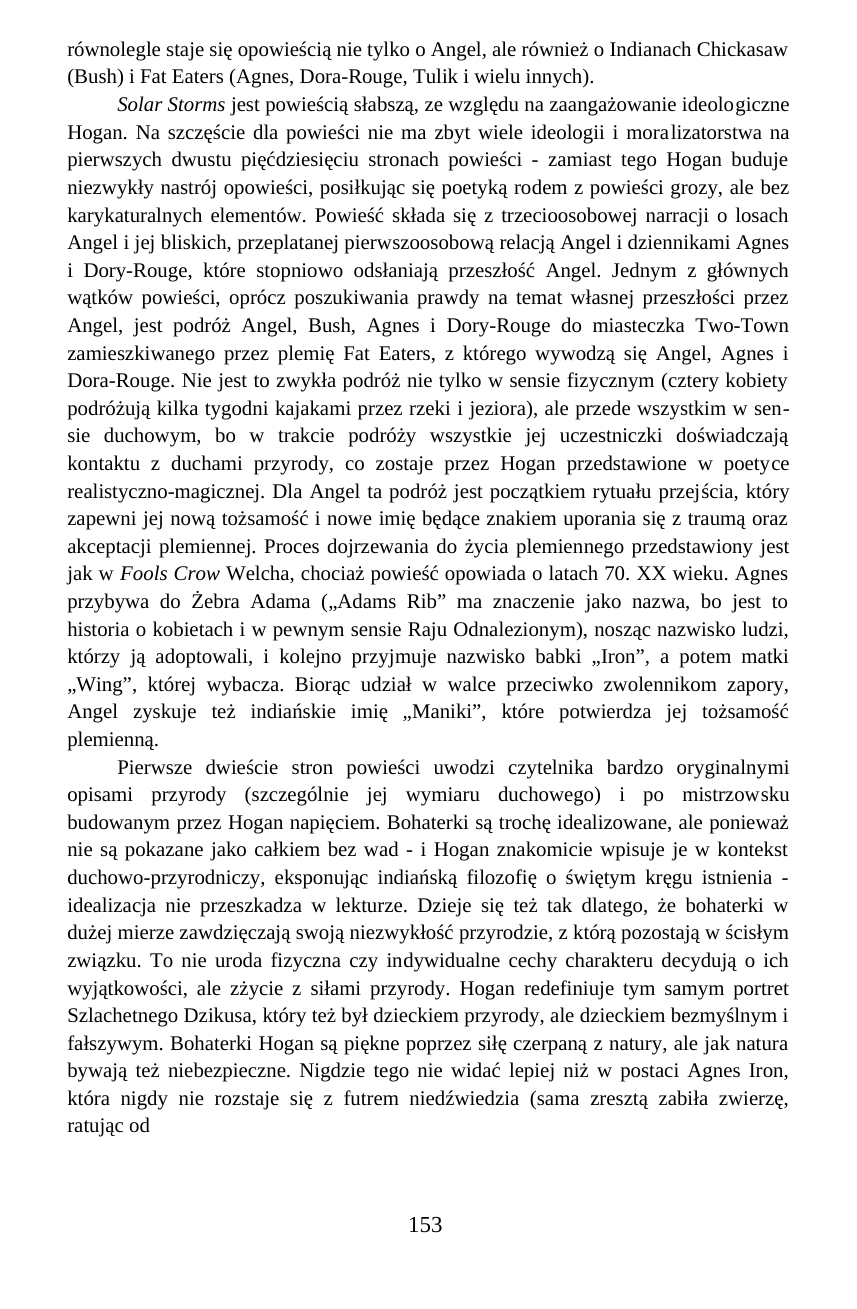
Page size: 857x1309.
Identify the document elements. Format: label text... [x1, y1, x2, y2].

text równolegle staje się opowieścią nie tylko o Angel, ale również o Indianach Chickasaw (Bush) i Fat Eaters (Agnes, Dora-Rouge, Tulik i wielu innych). [67, 37, 789, 88]
text Pierwsze dwieście stron powieści uwodzi czytelnika bardzo oryginalny­mi opisami przyrody (szczególnie jej wymiaru duchowego) i po mistrzow­sku budowanym przez Hogan napięciem. Bohaterki są trochę idealizowane, ale ponieważ nie są pokazane jako całkiem bez wad - i Hogan znakomicie wpisuje je w kontekst duchowo-przyrodniczy, eksponując indiańską filozofię o świętym kręgu istnienia - idealizacja nie przeszkadza w lekturze. Dzieje się też tak dlatego, że bohaterki w dużej mierze zawdzięczają swoją niezwykłość przyrodzie, z którą pozostają w ścisłym związku. To nie uroda fizyczna czy in­dywidualne cechy charakteru decydują o ich wyjątkowości, ale zżycie z siłami przyrody. Hogan redefiniuje tym samym portret Szlachetnego Dzikusa, który też był dzieckiem przyrody, ale dzieckiem bezmyślnym i fałszywym. Bohaterki Hogan są piękne poprzez siłę czerpaną z natury, ale jak natura bywają też nie­bezpieczne. Nigdzie tego nie widać lepiej niż w postaci Agnes Iron, która nigdy nie rozstaje się z futrem niedźwiedzia (sama zresztą zabiła zwierzę, ratując od [67, 754, 789, 1137]
text 153 [408, 1211, 446, 1238]
text Solar Storms jest powieścią słabszą, ze względu na zaangażowanie ideolo­giczne Hogan. Na szczęście dla powieści nie ma zbyt wiele ideologii i mora­lizatorstwa na pierwszych dwustu pięćdziesięciu stronach powieści - zamiast tego Hogan buduje niezwykły nastrój opowieści, posiłkując się poetyką ro­dem z powieści grozy, ale bez karykaturalnych elementów. Powieść składa się z trzecioosobowej narracji o losach Angel i jej bliskich, przeplatanej pierw­szoosobową relacją Angel i dziennikami Agnes i Dory-Rouge, które stopnio­wo odsłaniają przeszłość Angel. Jednym z głównych wątków powieści, oprócz poszukiwania prawdy na temat własnej przeszłości przez Angel, jest podróż Angel, Bush, Agnes i Dory-Rouge do miasteczka Two-Town zamieszkiwanego przez plemię Fat Eaters, z którego wywodzą się Angel, Agnes i Dora-Rouge. Nie jest to zwykła podróż nie tylko w sensie fizycznym (cztery kobiety podró­żują kilka tygodni kajakami przez rzeki i jeziora), ale przede wszystkim w sen­sie duchowym, bo w trakcie podróży wszystkie jej uczestniczki doświadczają kontaktu z duchami przyrody, co zostaje przez Hogan przedstawione w poety­ce realistyczno-magicznej. Dla Angel ta podróż jest początkiem rytuału przej­ścia, który zapewni jej nową tożsamość i nowe imię będące znakiem uporania się z traumą oraz akceptacji plemiennej. Proces dojrzewania do życia plemien­nego przedstawiony jest jak w Fools Crow Welcha, chociaż powieść opowiada o latach 70. XX wieku. Agnes przybywa do Żebra Adama („Adams Rib” ma znaczenie jako nazwa, bo jest to historia o kobietach i w pewnym sensie Raju Odnalezionym), nosząc nazwisko ludzi, którzy ją adoptowali, i kolejno przyj­muje nazwisko babki „Iron”, a potem matki „Wing”, której wybacza. Biorąc udział w walce przeciwko zwolennikom zapory, Angel zyskuje też indiańskie imię „Maniki”, które potwierdza jej tożsamość plemienną. [67, 92, 789, 751]
